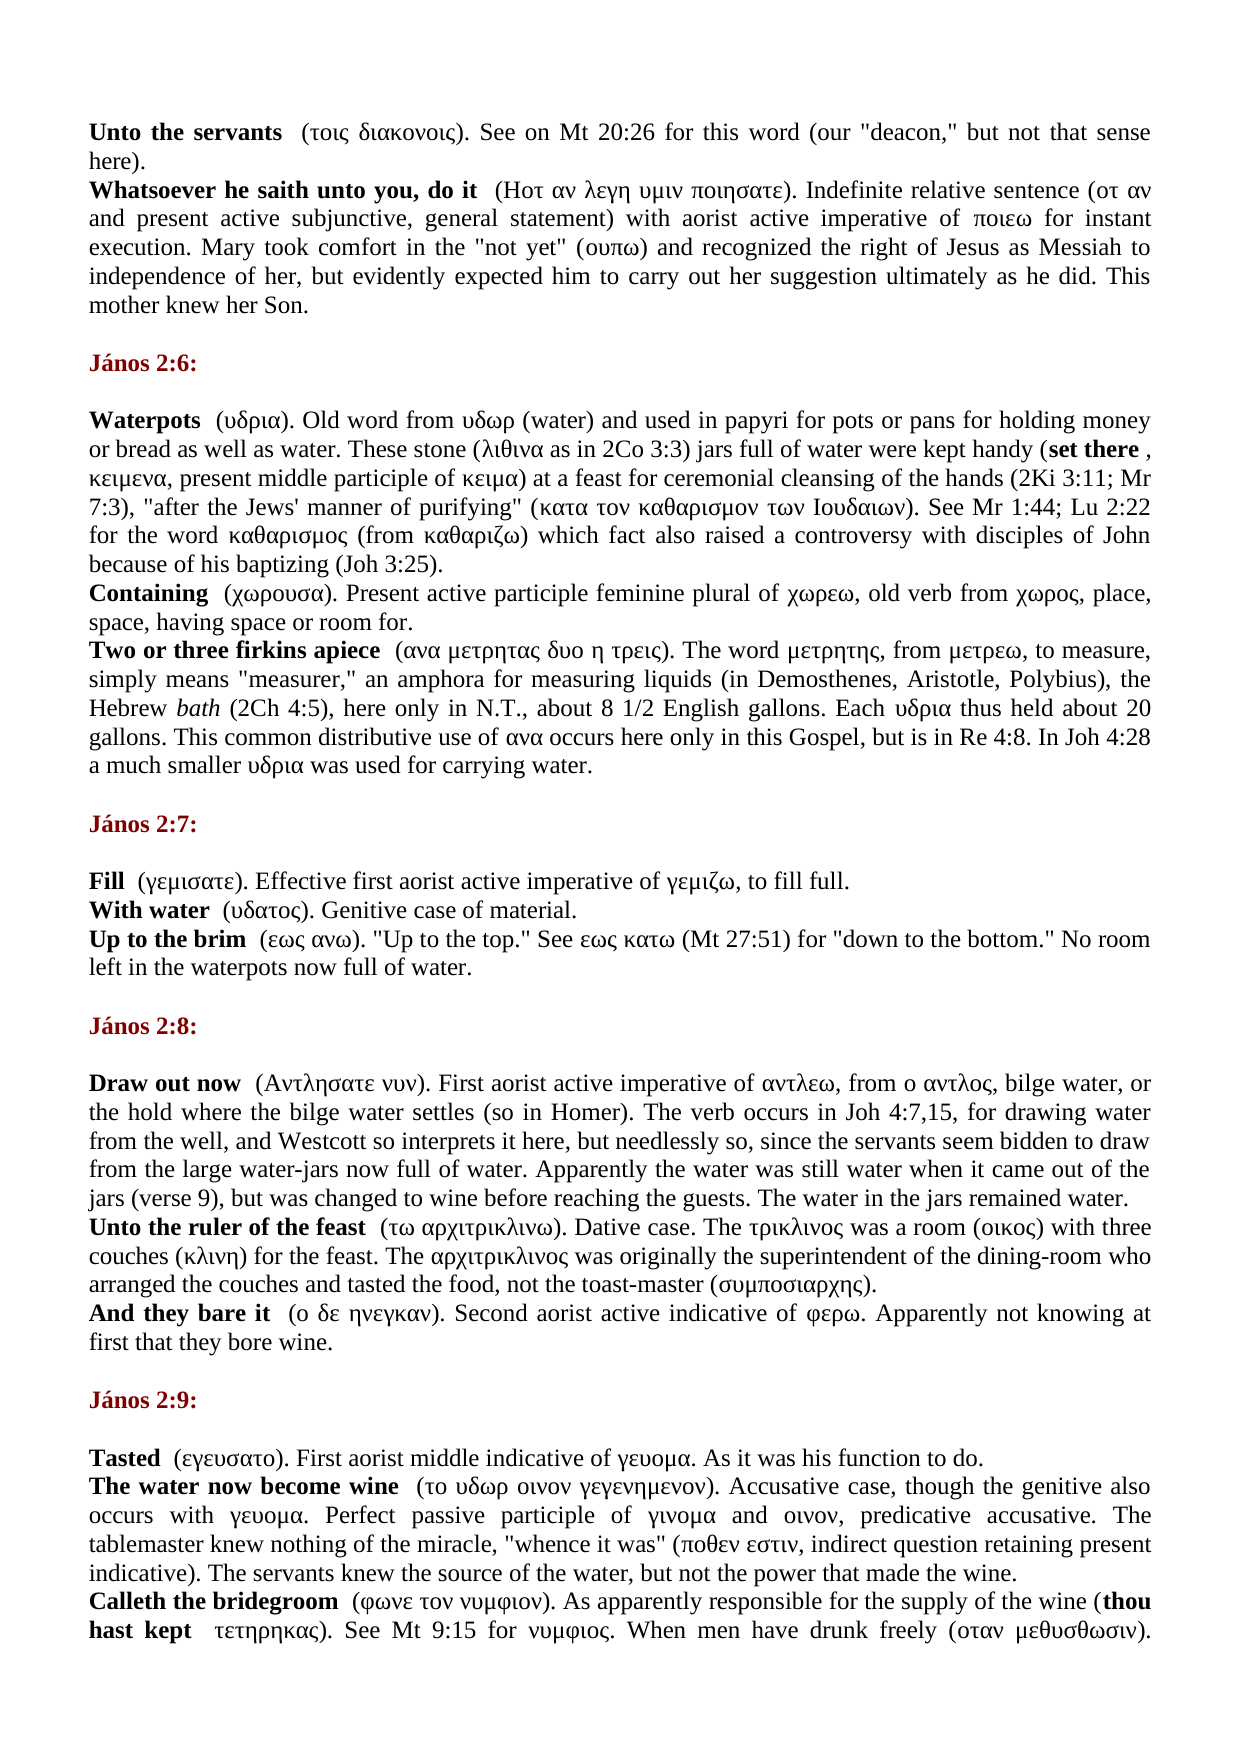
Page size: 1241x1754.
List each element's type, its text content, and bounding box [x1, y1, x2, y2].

text Whatsoever he saith unto you, do it (Hοτ αν λεγη υμιν ποιησατε). Indefinite relative sentence (οτ αν and present active subjunctive, general statement) with aorist active imperative of ποιεω for instant execution. Mary took comfort in the "not yet" (ουπω) and recognized the right of Jesus as Messiah to independence of her, but evidently expected him to carry out her suggestion ultimately as he did. This mother knew her Son. [88, 175, 1152, 318]
text Unto the servants (τοις διακονοις). See on Mt 20:26 for this word (our "deacon," but not that sense here). [88, 117, 1152, 175]
text János 2:6: [88, 348, 1152, 377]
text The water now become wine (το υδωρ οινον γεγενημενον). Accusative case, though the genitive also occurs with γευομα. Perfect passive participle of γινομα and οινον, predicative accusative. The tablemaster knew nothing of the miracle, "whence it was" (ποθεν εστιν, indirect question retaining present indicative). The servants knew the source of the water, but not the power that made the wine. [88, 1471, 1152, 1586]
text Waterpots (υδρια). Old word from υδωρ (water) and used in papyri for pots or pans for holding money or bread as well as water. These stone (λιθινα as in 2Co 3:3) jars full of water were kept handy (set there , κειμενα, present middle participle of κειμα) at a feast for ceremonial cleansing of the hands (2Ki 3:11; Mr 7:3), "after the Jews' manner of purifying" (κατα τον καθαρισμον των Ιουδαιων). See Mr 1:44; Lu 2:22 for the word καθαρισμος (from καθαριζω) which fact also raised a controversy with disciples of John because of his baptizing (Joh 3:25). [88, 406, 1152, 578]
text Unto the ruler of the feast (τω αρχιτρικλινω). Dative case. The τρικλινος was a room (οικος) with three couches (κλινη) for the feast. The αρχιτρικλινος was originally the superintendent of the dining-room who arranged the couches and tasted the food, not the toast-master (συμποσιαρχης). [88, 1212, 1152, 1298]
text And they bare it (ο δε ηνεγκαν). Second aorist active indicative of φερω. Apparently not knowing at first that they bore wine. [88, 1298, 1152, 1356]
text Draw out now (Αντλησατε νυν). First aorist active imperative of αντλεω, from ο αντλος, bilge water, or the hold where the bilge water settles (so in Homer). The verb occurs in Joh 4:7,15, for drawing water from the well, and Westcott so interprets it here, but needlessly so, since the servants seem bidden to draw from the large water-jars now full of water. Apparently the water was still water when it came out of the jars (verse 9), but was changed to wine before reaching the guests. The water in the jars remained water. [88, 1068, 1152, 1212]
text Fill (γεμισατε). Effective first aorist active imperative of γεμιζω, to fill full. [88, 866, 1152, 895]
text Containing (χωρουσα). Present active participle feminine plural of χωρεω, old verb from χωρος, place, space, having space or room for. [88, 578, 1152, 636]
text János 2:7: [88, 809, 1152, 837]
text Tasted (εγευσατο). First aorist middle indicative of γευομα. As it was his function to do. [88, 1443, 1152, 1471]
text János 2:9: [88, 1385, 1152, 1414]
text János 2:8: [88, 1011, 1152, 1039]
text Calleth the bridegroom (φωνε τον νυμφιον). As apparently responsible for the supply of the wine (thou hast kept τετηρηκας). See Mt 9:15 for νυμφιος. When men have drunk freely (οταν μεθυσθωσιν). [88, 1586, 1152, 1644]
text With water (υδατος). Genitive case of material. [88, 895, 1152, 924]
text Up to the brim (εως ανω). "Up to the top." See εως κατω (Mt 27:51) for "down to the bottom." No room left in the waterpots now full of water. [88, 924, 1152, 981]
text Two or three firkins apiece (ανα μετρητας δυο η τρεις). The word μετρητης, from μετρεω, to measure, simply means "measurer," an amphora for measuring liquids (in Demosthenes, Aristotle, Polybius), the Hebrew bath (2Ch 4:5), here only in N.T., about 8 1/2 English gallons. Each υδρια thus held about 20 gallons. This common distributive use of ανα occurs here only in this Gospel, but is in Re 4:8. In Joh 4:28 a much smaller υδρια was used for carrying water. [88, 636, 1152, 779]
